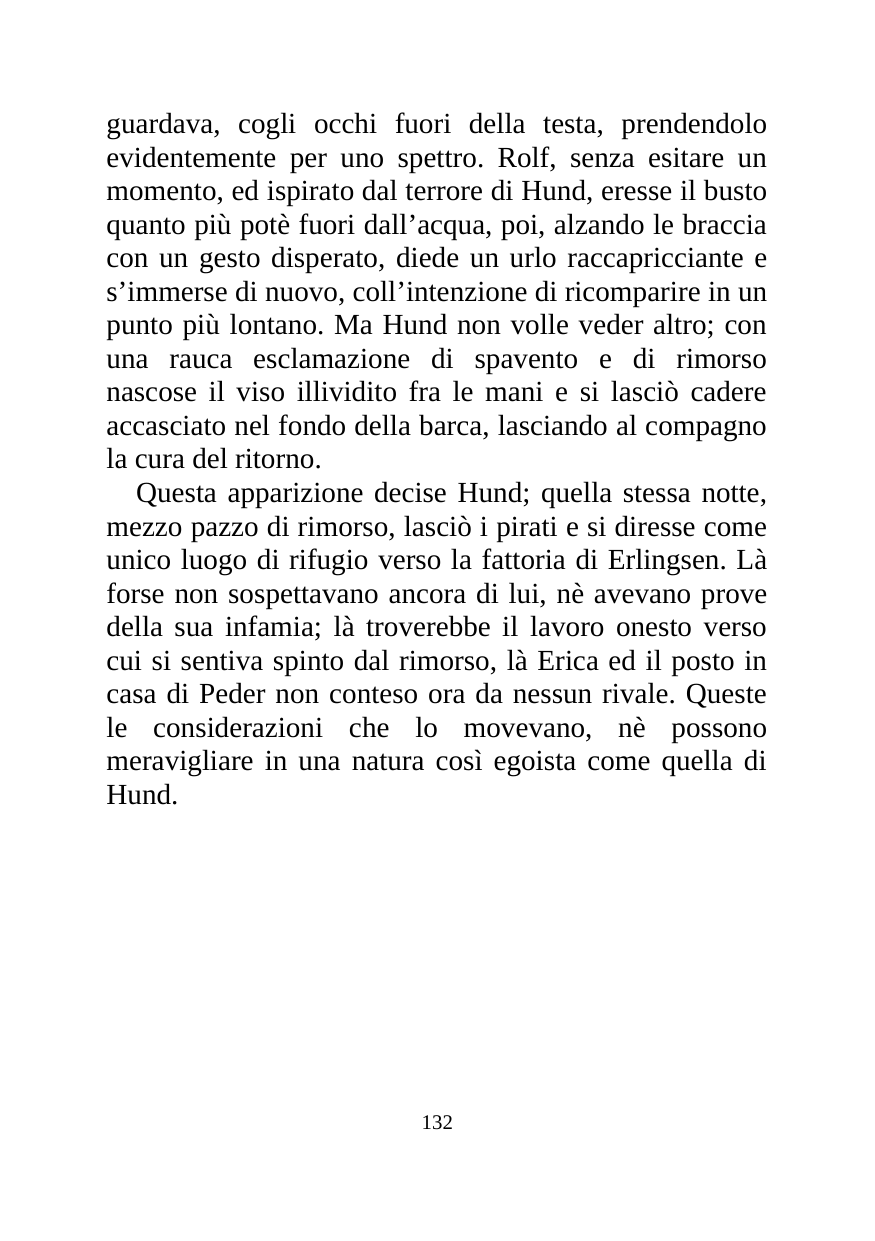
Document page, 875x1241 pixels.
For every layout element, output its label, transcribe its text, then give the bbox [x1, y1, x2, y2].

text Questa apparizione decise Hund; quella stessa notte, mezzo pazzo di rimorso, lasciò i pirati e si diresse come unico luogo di rifugio verso la fattoria di Erlingsen. Là forse non sospettavano ancora di lui, nè avevano prove della sua infamia; là troverebbe il lavoro onesto verso cui si sentiva spinto dal rimorso, là Erica ed il posto in casa di Peder non conteso ora da nessun rivale. Queste le considerazioni che lo movevano, nè possono meravigliare in una natura così egoista come quella di Hund. [106, 475, 768, 811]
text guardava, cogli occhi fuori della testa, prendendolo evidentemente per uno spettro. Rolf, senza esitare un momento, ed ispirato dal terrore di Hund, eresse il busto quanto più potè fuori dall’acqua, poi, alzando le braccia con un gesto disperato, diede un urlo raccapricciante e s’immerse di nuovo, coll’intenzione di ricomparire in un punto più lontano. Ma Hund non volle veder altro; con una rauca esclamazione di spavento e di rimorso nascose il viso illividito fra le mani e si lasciò cadere accasciato nel fondo della barca, lasciando al compagno la cura del ritorno. [106, 106, 768, 475]
